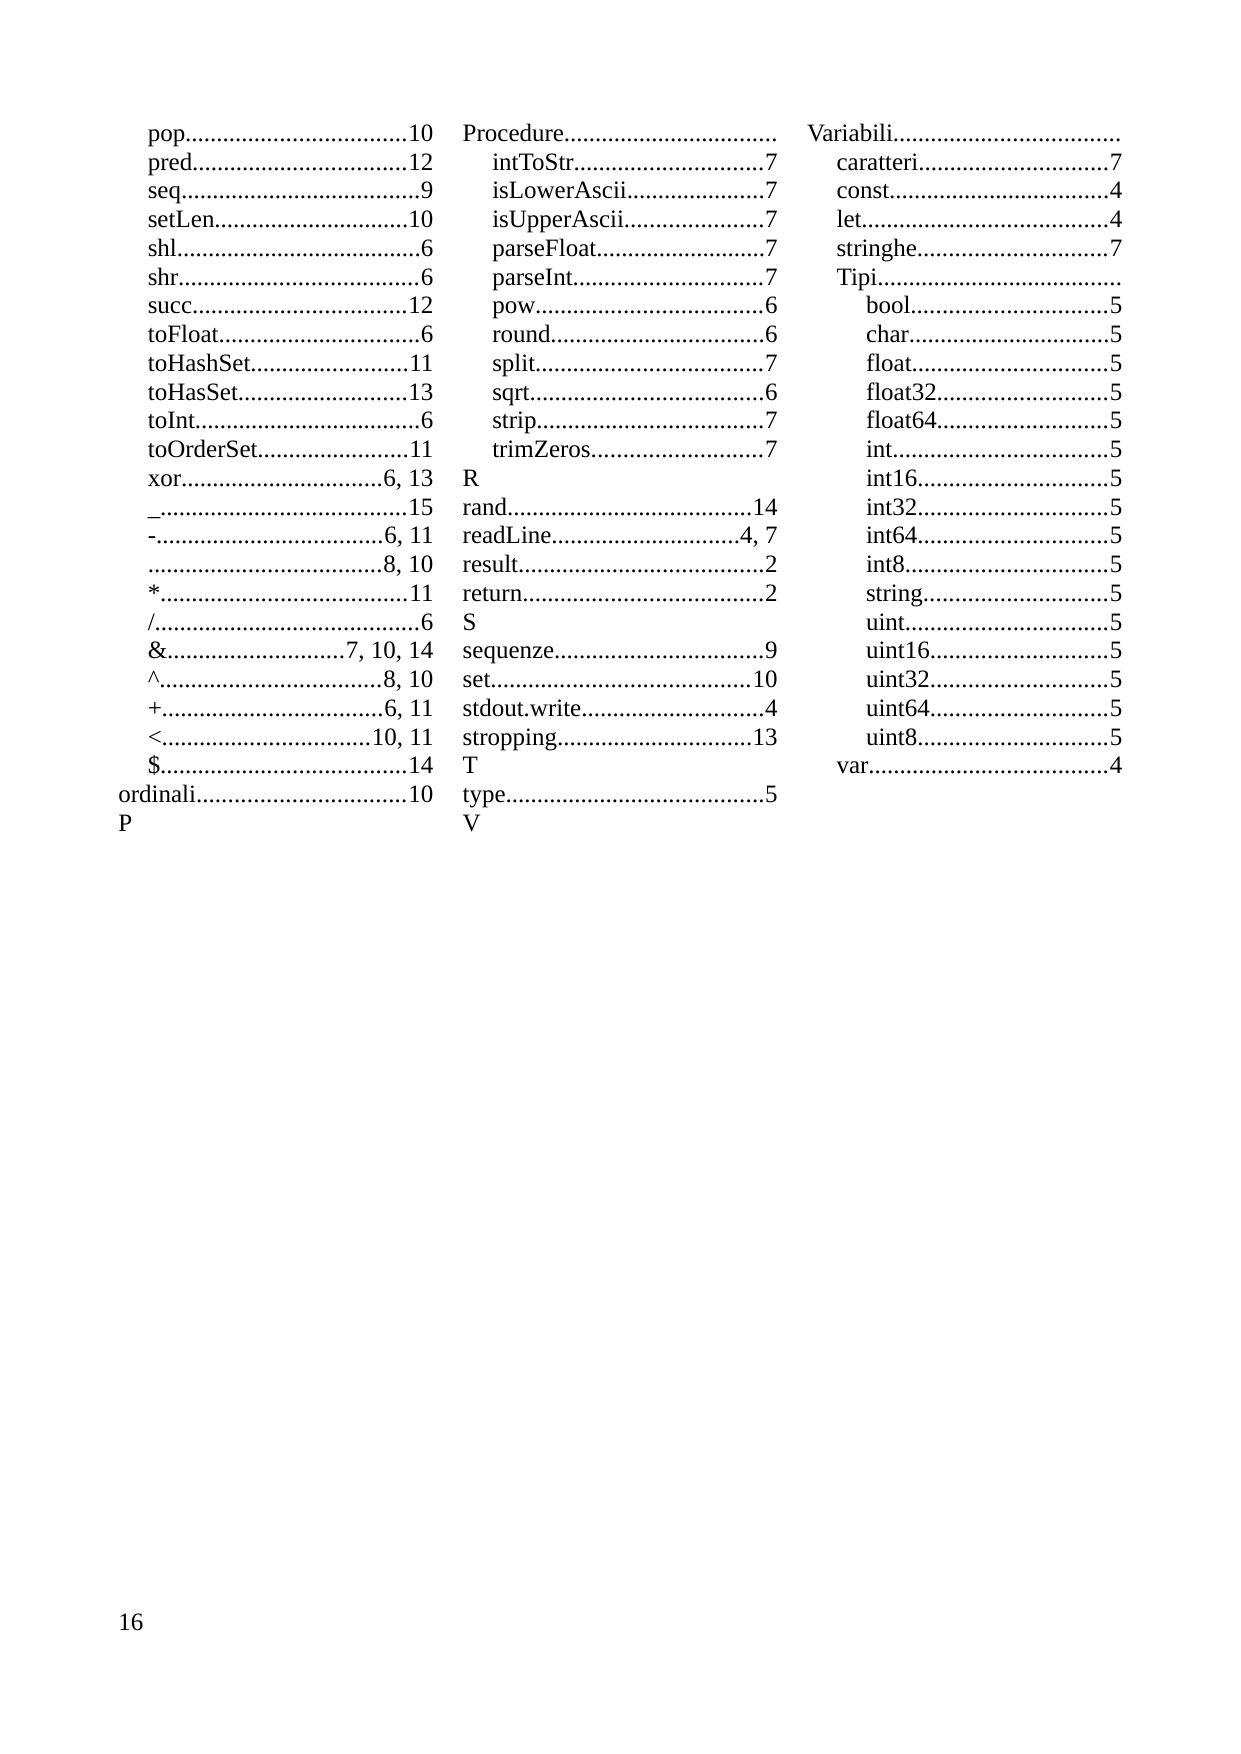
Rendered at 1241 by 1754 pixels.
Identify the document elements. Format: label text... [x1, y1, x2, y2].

text char 5 [866, 319, 1122, 348]
text - 6, 11 [148, 521, 433, 549]
text ordinali 10 [118, 779, 433, 808]
text Variabili [807, 118, 1122, 147]
text + 6, 11 [148, 693, 433, 722]
text result 2 [462, 549, 777, 578]
text return 2 [462, 578, 777, 607]
text toHasSet 13 [148, 377, 433, 406]
text float 5 [866, 348, 1122, 377]
text parseFloat 7 [492, 233, 777, 262]
text uint64 5 [866, 693, 1122, 722]
text uint8 5 [866, 722, 1122, 751]
text * 11 [148, 578, 433, 607]
text split 7 [492, 348, 777, 377]
text strip 7 [492, 406, 777, 434]
text stropping 13 [462, 722, 777, 751]
text var 4 [836, 751, 1122, 779]
text let 4 [836, 204, 1122, 233]
text toHashSet 11 [148, 348, 433, 377]
text P [118, 808, 433, 837]
text int64 5 [866, 521, 1122, 549]
text Procedure [462, 118, 777, 147]
text < 10, 11 [148, 722, 433, 751]
text type 5 [462, 779, 777, 808]
text int8 5 [866, 549, 1122, 578]
text rand 14 [462, 492, 777, 521]
text uint32 5 [866, 664, 1122, 693]
text parseInt 7 [492, 262, 777, 291]
text pow 6 [492, 291, 777, 319]
text pred 12 [148, 147, 433, 176]
text $ 14 [148, 751, 433, 779]
text intToStr 7 [492, 147, 777, 176]
text seq 9 [148, 176, 433, 204]
text .. 8, 10 [148, 549, 433, 578]
text trimZeros 7 [492, 434, 777, 463]
text stringhe 7 [836, 233, 1122, 262]
text shr 6 [148, 262, 433, 291]
text isLowerAscii. 7 [492, 176, 777, 204]
text isUpperAscii 7 [492, 204, 777, 233]
text T [462, 751, 777, 779]
text float32 5 [866, 377, 1122, 406]
text stdout.write 4 [462, 693, 777, 722]
text succ 12 [148, 291, 433, 319]
text int16 5 [866, 463, 1122, 492]
text pop 10 [148, 118, 433, 147]
text _ 15 [148, 492, 433, 521]
text & 7, 10, 14 [148, 636, 433, 664]
text string 5 [866, 578, 1122, 607]
text caratteri 7 [836, 147, 1122, 176]
text bool 5 [866, 291, 1122, 319]
text ^ 8, 10 [148, 664, 433, 693]
text uint 5 [866, 607, 1122, 636]
text / 6 [148, 607, 433, 636]
text R [462, 463, 777, 492]
text int 5 [866, 434, 1122, 463]
text V [462, 808, 777, 837]
text uint16 5 [866, 636, 1122, 664]
text toOrderSet 11 [148, 434, 433, 463]
text sequenze 9 [462, 636, 777, 664]
text readLine 4, 7 [462, 521, 777, 549]
text int32 5 [866, 492, 1122, 521]
text setLen 10 [148, 204, 433, 233]
text Tipi [836, 262, 1122, 291]
text toFloat 6 [148, 319, 433, 348]
text set 10 [462, 664, 777, 693]
text shl 6 [148, 233, 433, 262]
text float64 5 [866, 406, 1122, 434]
text round 6 [492, 319, 777, 348]
text const 4 [836, 176, 1122, 204]
text S [462, 607, 777, 636]
text sqrt 6 [492, 377, 777, 406]
text xor 6, 13 [148, 463, 433, 492]
text toInt 6 [148, 406, 433, 434]
